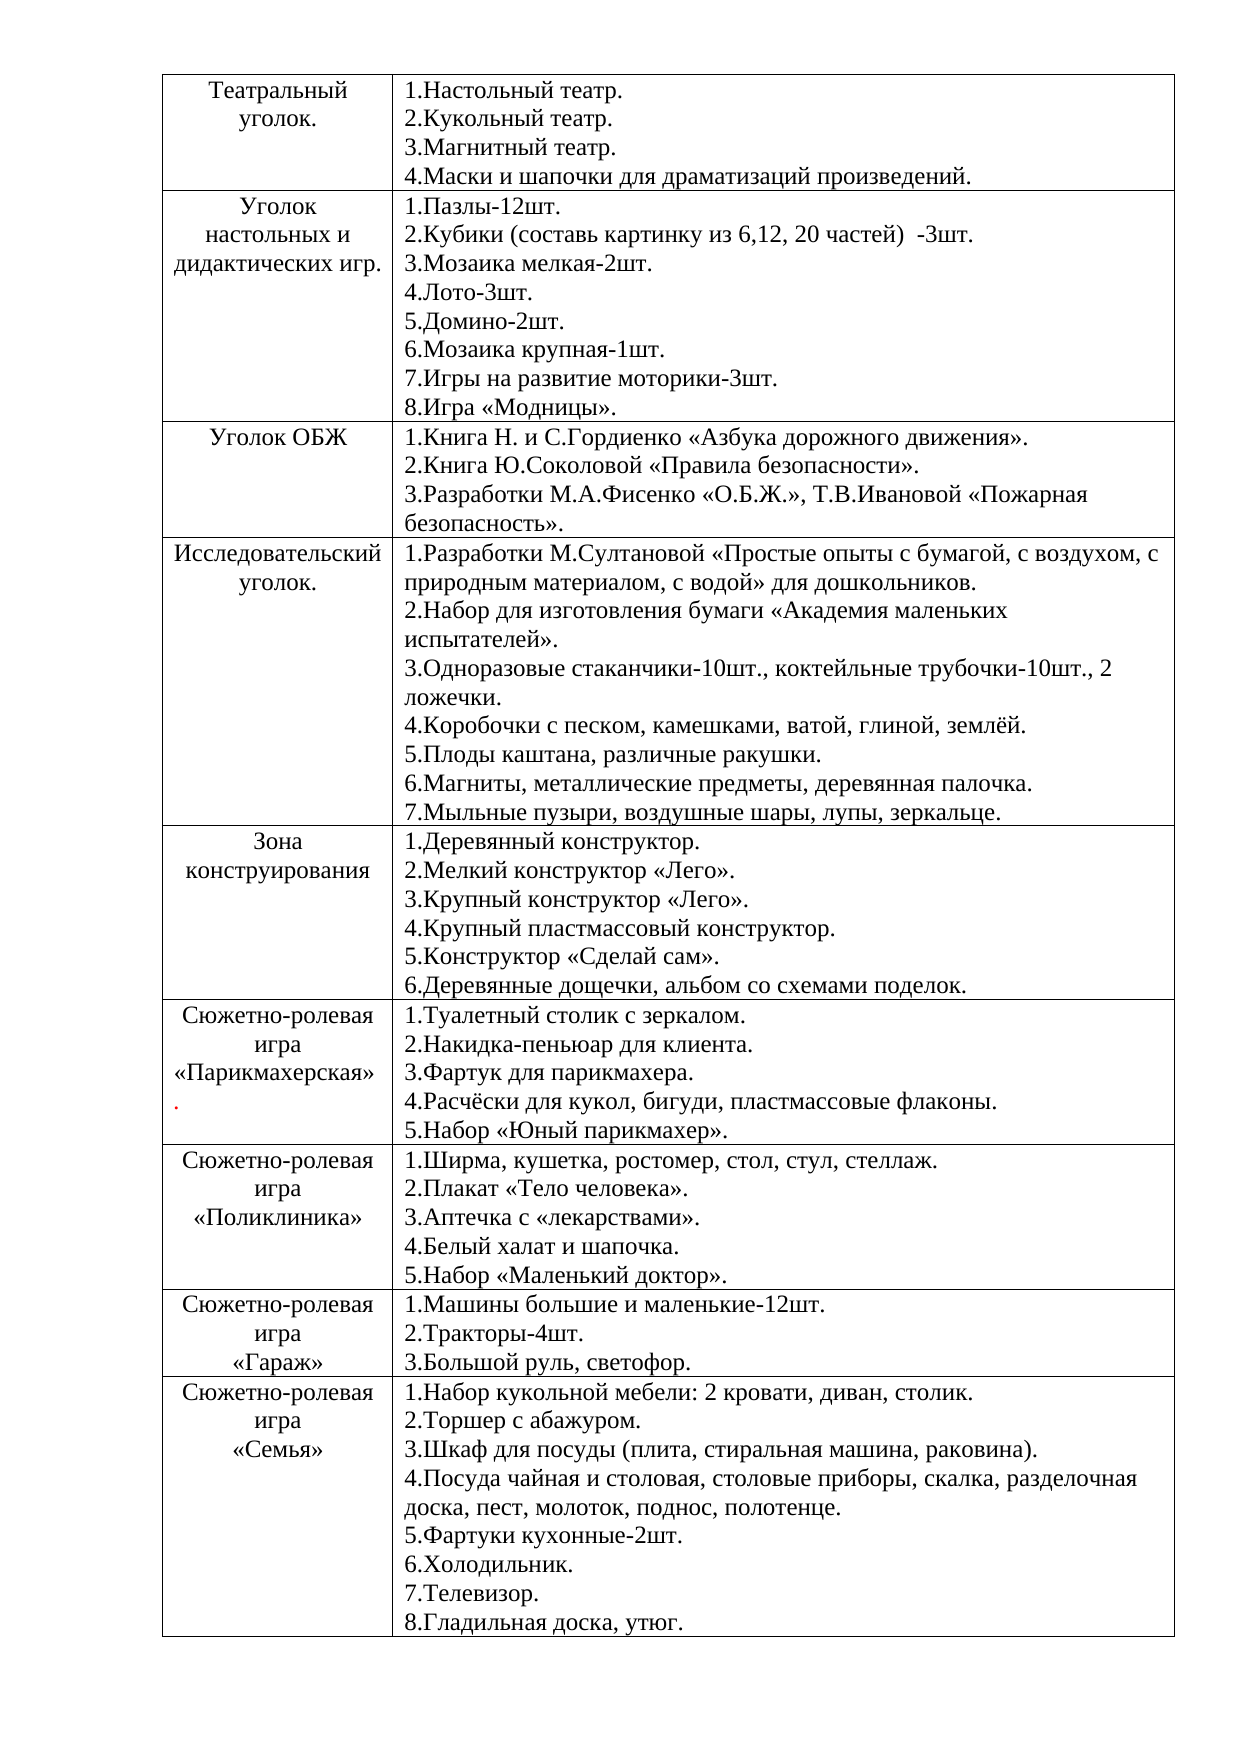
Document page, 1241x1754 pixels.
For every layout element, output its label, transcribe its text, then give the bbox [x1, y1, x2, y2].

table_cell Сюжетно-ролевая игра «Поликлиника» [163, 1145, 392, 1288]
table_cell Сюжетно-ролевая игра «Парикмахерская». [163, 1000, 392, 1144]
table_cell 1.Ширма, кушетка, ростомер, стол, стул, стеллаж. 2.Плакат «Тело человека». 3.Аптечка с «лекарствами». 4.Белый халат и шапочка. 5.Набор «Маленький доктор». [393, 1145, 1174, 1288]
table_cell 1.Машины большие и маленькие-12шт. 2.Тракторы-4шт. 3.Большой руль, светофор. [393, 1290, 1174, 1376]
table_cell 1.Набор кукольной мебели: 2 кровати, диван, столик. 2.Торшер с абажуром. 3.Шкаф для посуды (плита, стиральная машина, раковина). 4.Посуда чайная и столовая, столовые приборы, скалка, разделочная доска, пест, молоток, поднос, полотенце. 5.Фартуки кухонные-2шт. 6.Холодильник. 7.Телевизор. 8.Гладильная доска, утюг. [393, 1377, 1174, 1636]
table_cell Уголок ОБЖ [163, 422, 392, 537]
table_cell 1.Разработки М.Султановой «Простые опыты с бумагой, с воздухом, с природным материалом, с водой» для дошкольников. 2.Набор для изготовления бумаги «Академия маленьких испытателей». 3.Одноразовые стаканчики-10шт., коктейльные трубочки-10шт., 2 ложечки. 4.Коробочки с песком, камешками, ватой, глиной, землёй. 5.Плоды каштана, различные ракушки. 6.Магниты, металлические предметы, деревянная палочка. 7.Мыльные пузыри, воздушные шары, лупы, зеркальце. [393, 538, 1174, 825]
table_cell 1.Книга Н. и С.Гордиенко «Азбука дорожного движения». 2.Книга Ю.Соколовой «Правила безопасности». 3.Разработки М.А.Фисенко «О.Б.Ж.», Т.В.Ивановой «Пожарная безопасность». [393, 422, 1174, 537]
table_cell 1.Пазлы-12шт. 2.Кубики (составь картинку из 6,12, 20 частей) -3шт. 3.Мозаика мелкая-2шт. 4.Лото-3шт. 5.Домино-2шт. 6.Мозаика крупная-1шт. 7.Игры на развитие моторики-3шт. 8.Игра «Модницы». [393, 191, 1174, 421]
table_cell Сюжетно-ролевая игра «Семья» [163, 1377, 392, 1636]
table_cell Театральный уголок. [163, 75, 392, 190]
table_cell Исследовательский уголок. [163, 538, 392, 825]
table_cell 1.Туалетный столик с зеркалом. 2.Накидка-пеньюар для клиента. 3.Фартук для парикмахера. 4.Расчёски для кукол, бигуди, пластмассовые флаконы. 5.Набор «Юный парикмахер». [393, 1000, 1174, 1144]
table_cell 1.Деревянный конструктор. 2.Мелкий конструктор «Лего». 3.Крупный конструктор «Лего». 4.Крупный пластмассовый конструктор. 5.Конструктор «Сделай сам». 6.Деревянные дощечки, альбом со схемами поделок. [393, 826, 1174, 999]
table_cell Зона конструирования [163, 826, 392, 999]
table_cell Уголок настольных и дидактических игр. [163, 191, 392, 421]
table_cell Сюжетно-ролевая игра «Гараж» [163, 1290, 392, 1376]
table_cell 1.Настольный театр. 2.Кукольный театр. 3.Магнитный театр. 4.Маски и шапочки для драматизаций произведений. [393, 75, 1174, 190]
